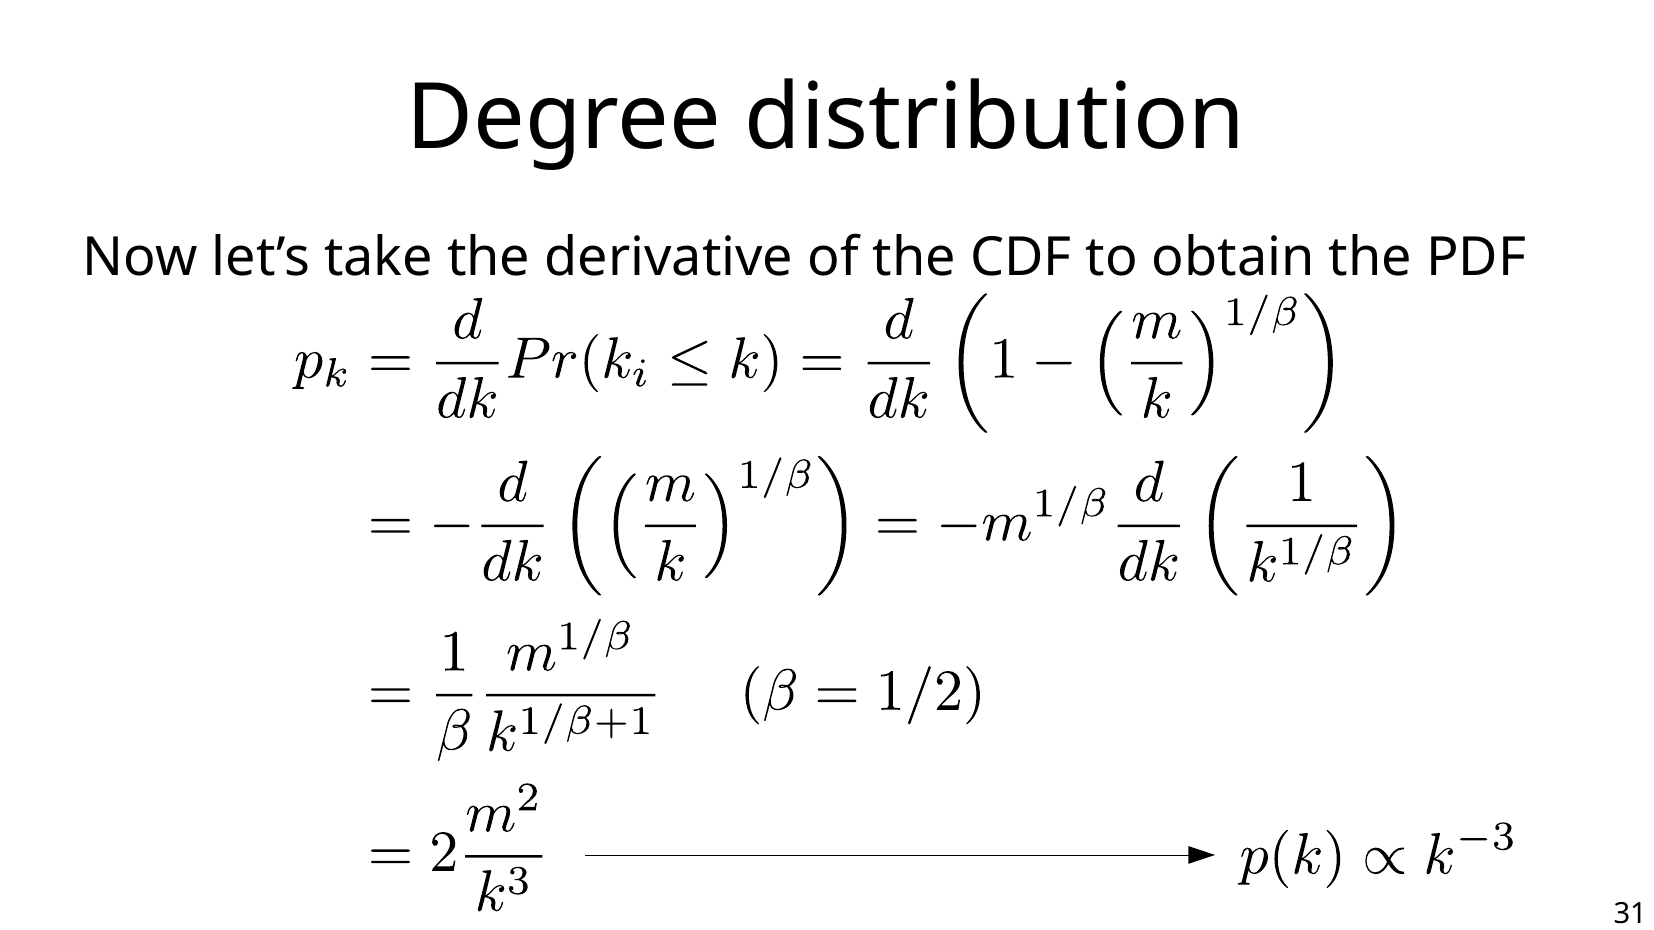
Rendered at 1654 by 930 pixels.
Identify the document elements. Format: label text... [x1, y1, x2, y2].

text_box [291, 293, 1516, 912]
list Now let’s take the derivative of the CDF to obtain the PDF [82, 217, 1571, 301]
title Degree distribution [82, 1, 1571, 217]
